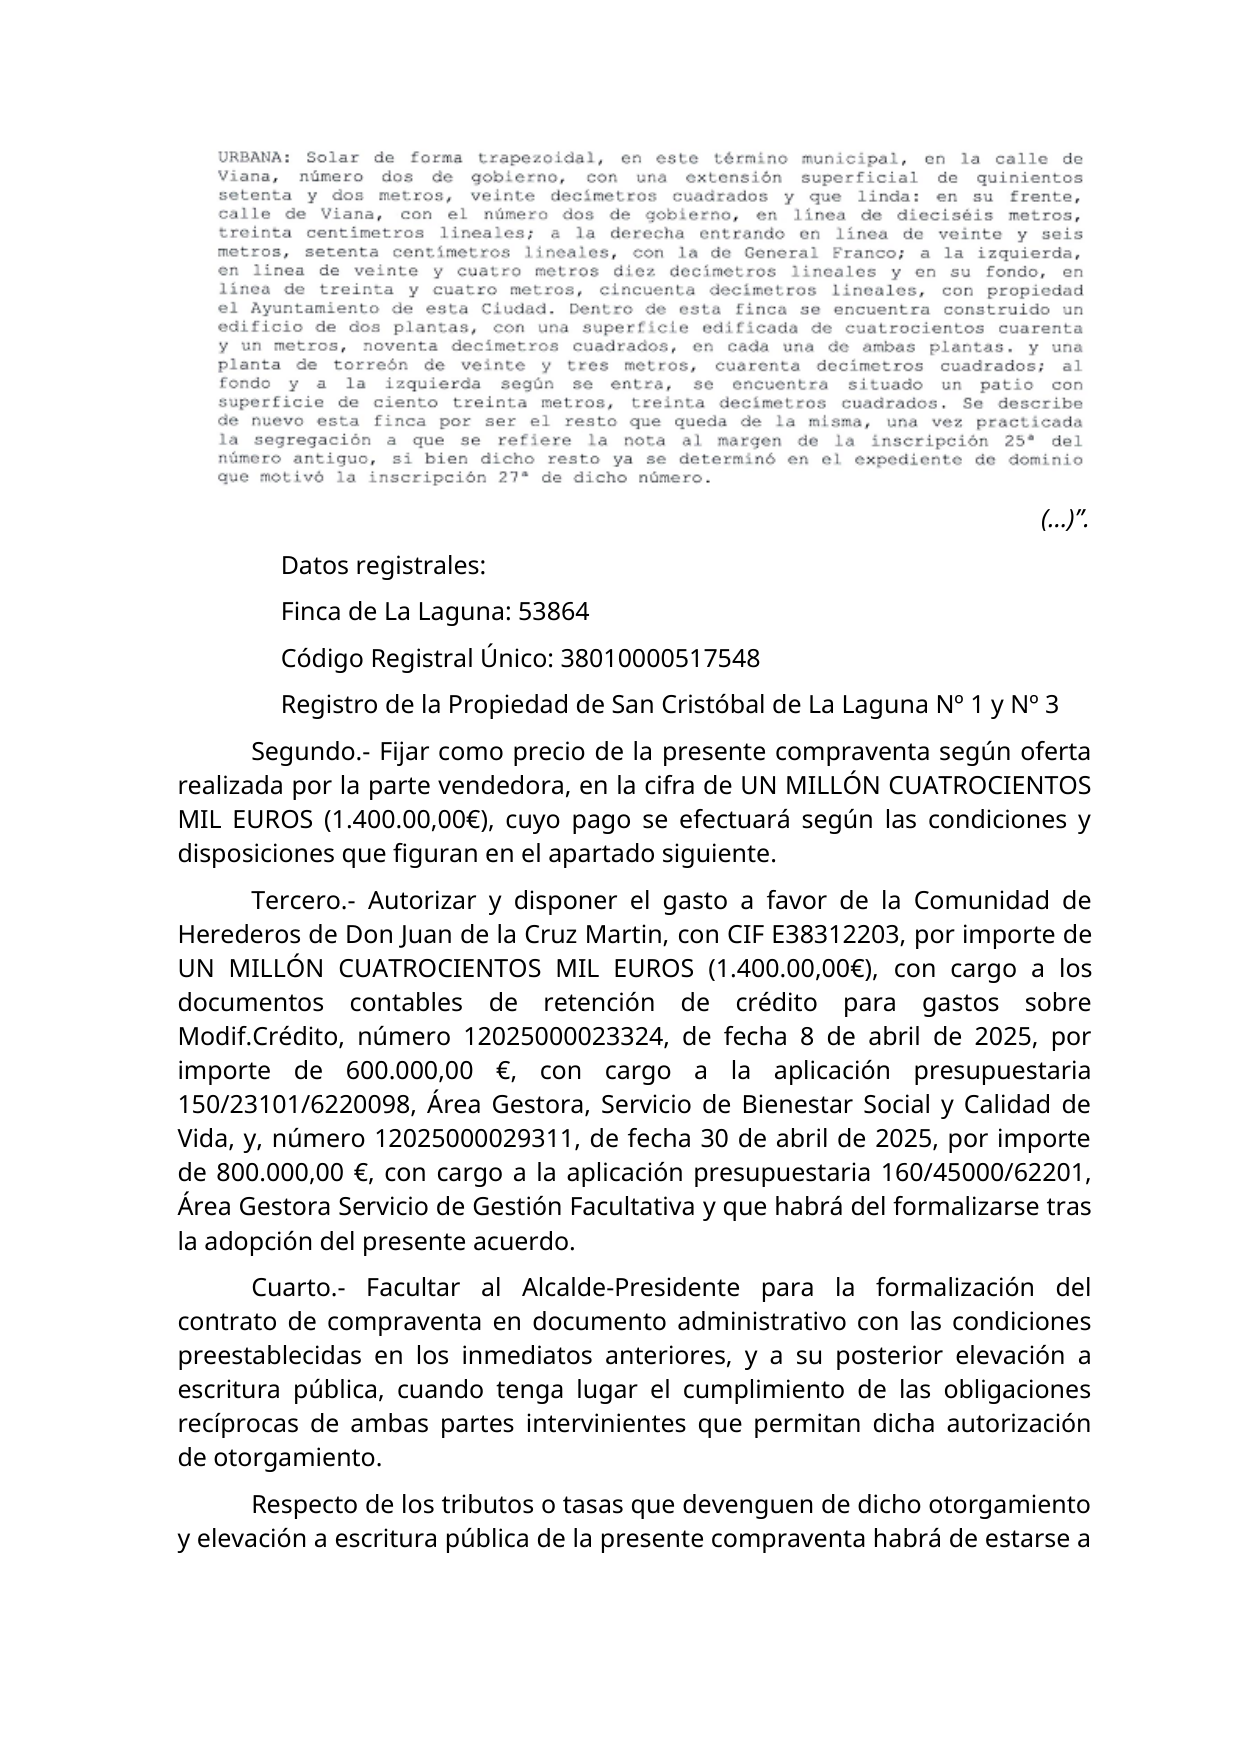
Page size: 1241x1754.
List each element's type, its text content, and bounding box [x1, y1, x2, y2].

text Código Registral Único: 38010000517548 [207, 641, 1093, 675]
text (…)”. [207, 501, 1093, 535]
text Tercero.- Autorizar y disponer el gasto a favor de la Comunidad de Herederos de Don Juan de la Cruz Martin, con CIF E38312203, por importe de UN MILLÓN CUATROCIENTOS MIL EUROS (1.400.00,00€), con cargo a los documentos contables de retención de crédito para gastos sobre Modif.Crédito, número 12025000023324, de fecha 8 de abril de 2025, por importe de 600.000,00 €, con cargo a la aplicación presupuestaria 150/23101/6220098, Área Gestora, Servicio de Bienestar Social y Calidad de Vida, y, número 12025000029311, de fecha 30 de abril de 2025, por importe de 800.000,00 €, con cargo a la aplicación presupuestaria 160/45000/62201, Área Gestora Servicio de Gestión Facultativa y que habrá del formalizarse tras la adopción del presente acuerdo. [177, 882, 1093, 1257]
text Datos registrales: [207, 547, 1093, 582]
text Finca de La Laguna: 53864 [207, 594, 1093, 628]
text Segundo.- Fijar como precio de la presente compraventa según oferta realizada por la parte vendedora, en la cifra de UN MILLÓN CUATROCIENTOS MIL EUROS (1.400.00,00€), cuyo pago se efectuará según las condiciones y disposiciones que figuran en el apartado siguiente. [177, 734, 1093, 870]
text Registro de la Propiedad de San Cristóbal de La Laguna Nº 1 y Nº 3 [207, 687, 1093, 721]
text Respecto de los tributos o tasas que devenguen de dicho otorgamiento y elevación a escritura pública de la presente compraventa habrá de estarse a [177, 1487, 1093, 1555]
text Cuarto.- Facultar al Alcalde-Presidente para la formalización del contrato de compraventa en documento administrativo con las condiciones preestablecidas en los inmediatos anteriores, y a su posterior elevación a escritura pública, cuando tenga lugar el cumplimiento de las obligaciones recíprocas de ambas partes intervinientes que permitan dicha autorización de otorgamiento. [177, 1270, 1093, 1474]
